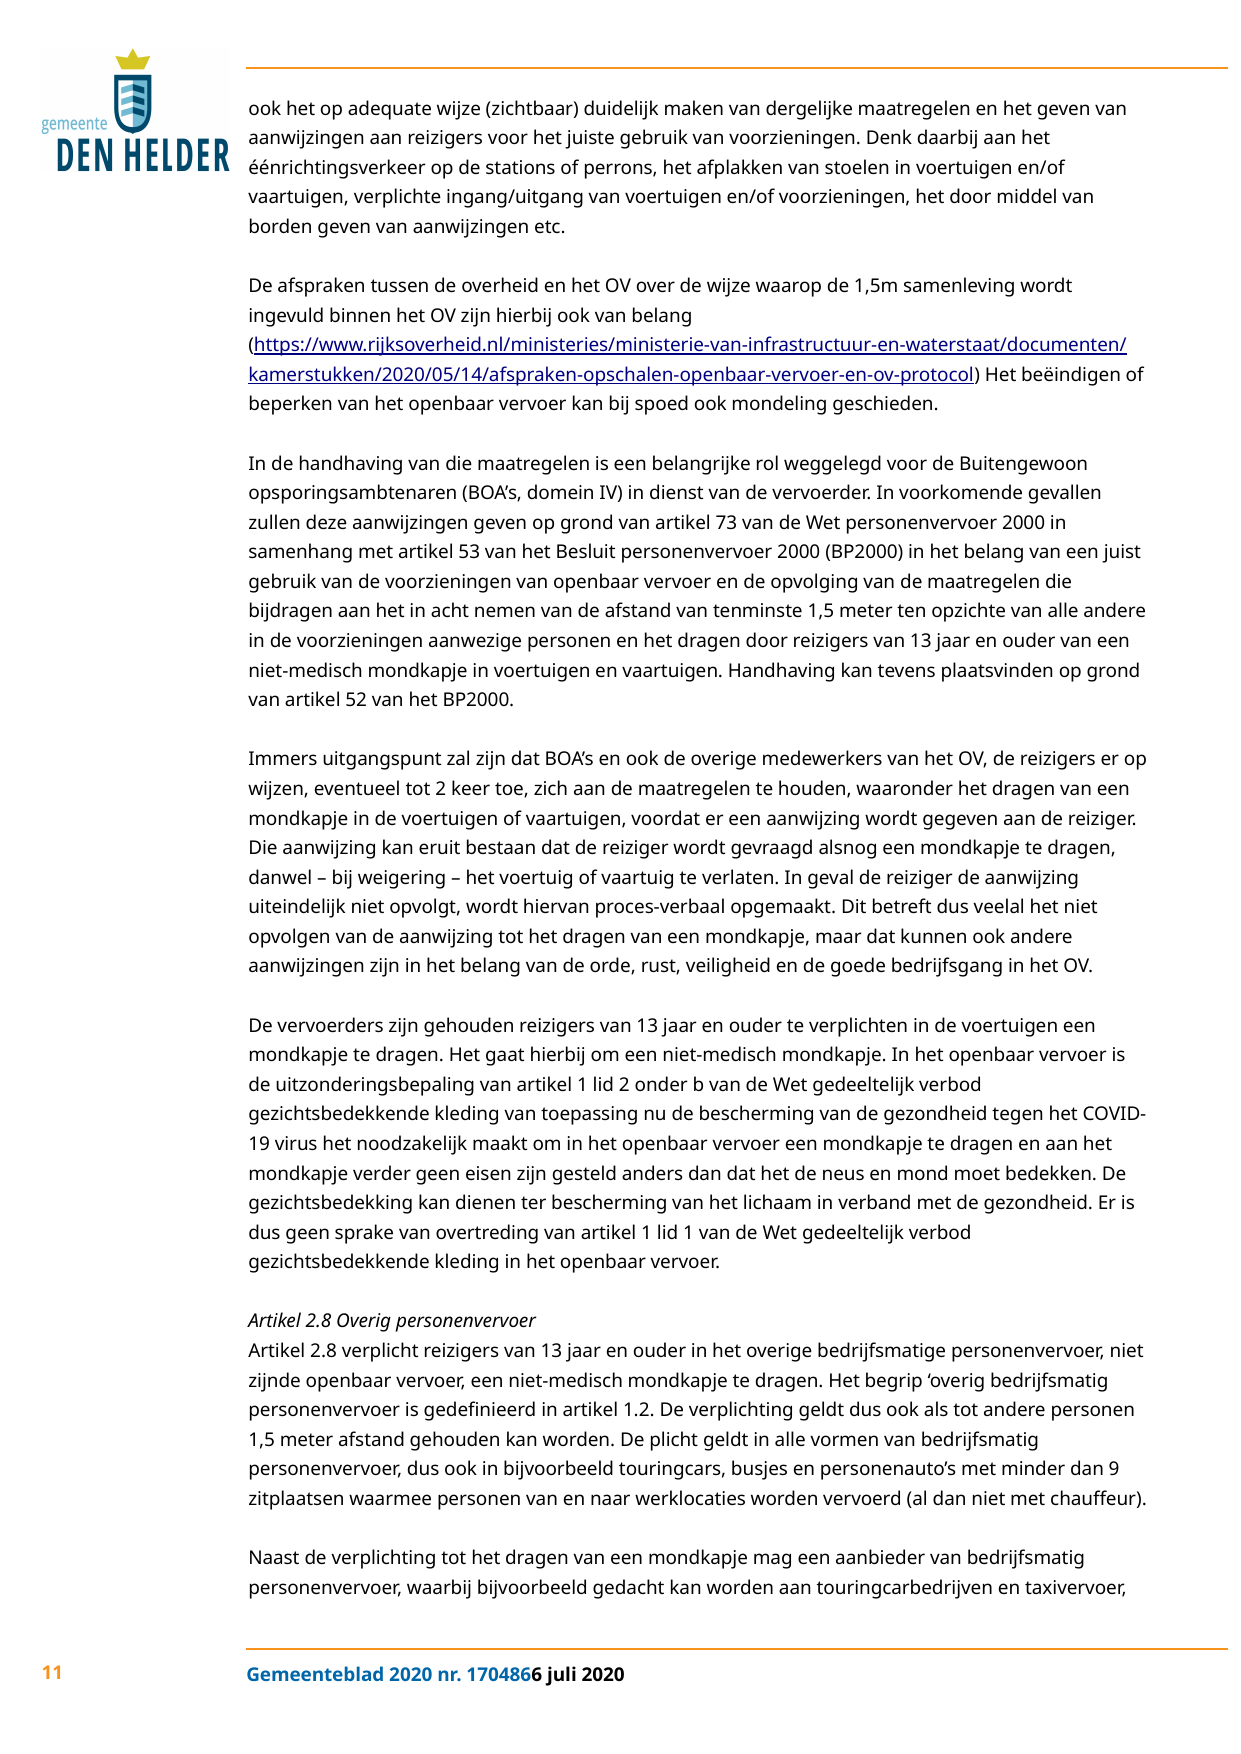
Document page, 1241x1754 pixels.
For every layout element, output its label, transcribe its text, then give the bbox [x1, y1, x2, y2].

picture [182, 144, 187, 165]
picture [41, 47, 231, 172]
text ook het op adequate wijze (zichtbaar) duidelijk maken van dergelijke maatregelen en het geven van aanwijzingen aan reizigers voor het juiste gebruik van voorzieningen. Denk daarbij aan het éénrichtingsverkeer op de stations of perrons, het afplakken van stoelen in voertuigen en/of vaartuigen, verplichte ingang/uitgang van voertuigen en/of voorzieningen, het door middel van borden geven van aanwijzingen etc. [248, 95, 1152, 239]
text Artikel 2.8 Overig personenvervoer [248, 1308, 1152, 1333]
picture [100, 154, 106, 172]
picture [220, 160, 224, 172]
text Artikel 2.8 verplicht reizigers van 13 jaar en ouder in het overige bedrijfsmatige personenvervoer, niet zijnde openbaar vervoer, een niet-medisch mondkapje te dragen. Het begrip ‘overig bedrijfsmatig personenvervoer is gedefinieerd in artikel 1.2. De verplichting geldt dus ook als tot andere personen 1,5 meter afstand gehouden kan worden. De plicht geldt in alle vormen van bedrijfsmatig personenvervoer, dus ook in bijvoorbeeld touringcars, busjes en personenauto’s met minder dan 9 zitplaatsen waarmee personen van en naar werklocaties worden vervoerd (al dan niet met chauffeur). [248, 1337, 1152, 1511]
text Immers uitgangspunt zal zijn dat BOA’s en ook de overige medewerkers van het OV, de reizigers er op wijzen, eventueel tot 2 keer toe, zich aan de maatregelen te houden, waaronder het dragen van een mondkapje in de voertuigen of vaartuigen, voordat er een aanwijzing wordt gegeven aan de reiziger. Die aanwijzing kan eruit bestaan dat de reiziger wordt gevraagd alsnog een mondkapje te dragen, danwel – bij weigering – het voertuig of vaartuig te verlaten. In geval de reiziger de aanwijzing uiteindelijk niet opvolgt, wordt hiervan proces-verbaal opgemaakt. Dit betreft dus veelal het niet opvolgen van de aanwijzing tot het dragen van een mondkapje, maar dat kunnen ook andere aanwijzingen zijn in het belang van de orde, rust, veiligheid en de goede bedrijfsgang in het OV. [248, 746, 1152, 978]
picture [63, 144, 68, 165]
text De vervoerders zijn gehouden reizigers van 13 jaar en ouder te verplichten in de voertuigen een mondkapje te dragen. Het gaat hierbij om een niet-medisch mondkapje. In het openbaar vervoer is de uitzonderingsbepaling van artikel 1 lid 2 onder b van de Wet gedeeltelijk verbod gezichtsbedekkende kleding van toepassing nu de bescherming van de gezondheid tegen het COVID-19 virus het noodzakelijk maakt om in het openbaar vervoer een mondkapje te dragen en aan het mondkapje verder geen eisen zijn gesteld anders dan dat het de neus en mond moet bedekken. De gezichtsbedekking kan dienen ter bescherming van het lichaam in verband met de gezondheid. Er is dus geen sprake van overtreding van artikel 1 lid 1 van de Wet gedeeltelijk verbod gezichtsbedekkende kleding in het openbaar vervoer. [248, 1012, 1152, 1274]
text Naast de verplichting tot het dragen van een mondkapje mag een aanbieder van bedrijfsmatig personenvervoer, waarbij bijvoorbeeld gedacht kan worden aan touringcarbedrijven en taxivervoer, [248, 1544, 1152, 1600]
text De afspraken tussen de overheid en het OV over de wijze waarop de 1,5m samenleving wordt ingevuld binnen het OV zijn hierbij ook van belang (https://www.rijksoverheid.nl/ministeries/ministerie-van-infrastructuur-en-waterstaat/documenten/kamerstukken/2020/05/14/afspraken-opschalen-openbaar-vervoer-en-ov-protocol) Het beëindigen of beperken van het openbaar vervoer kan bij spoed ook mondeling geschieden. [248, 272, 1152, 416]
text In de handhaving van die maatregelen is een belangrijke rol weggelegd voor de Buitengewoon opsporingsambtenaren (BOA’s, domein IV) in dienst van de vervoerder. In voorkomende gevallen zullen deze aanwijzingen geven op grond van artikel 73 van de Wet personenvervoer 2000 in samenhang met artikel 53 van het Besluit personenvervoer 2000 (BP2000) in het belang van een juist gebruik van de voorzieningen van openbaar vervoer en de opvolging van de maatregelen die bijdragen aan het in acht nemen van de afstand van tenminste 1,5 meter ten opzichte van alle andere in de voorzieningen aanwezige personen en het dragen door reizigers van 13 jaar en ouder van een niet-medisch mondkapje in voertuigen en vaartuigen. Handhaving kan tevens plaatsvinden op grond van artikel 52 van het BP2000. [248, 450, 1152, 712]
picture [130, 157, 135, 172]
